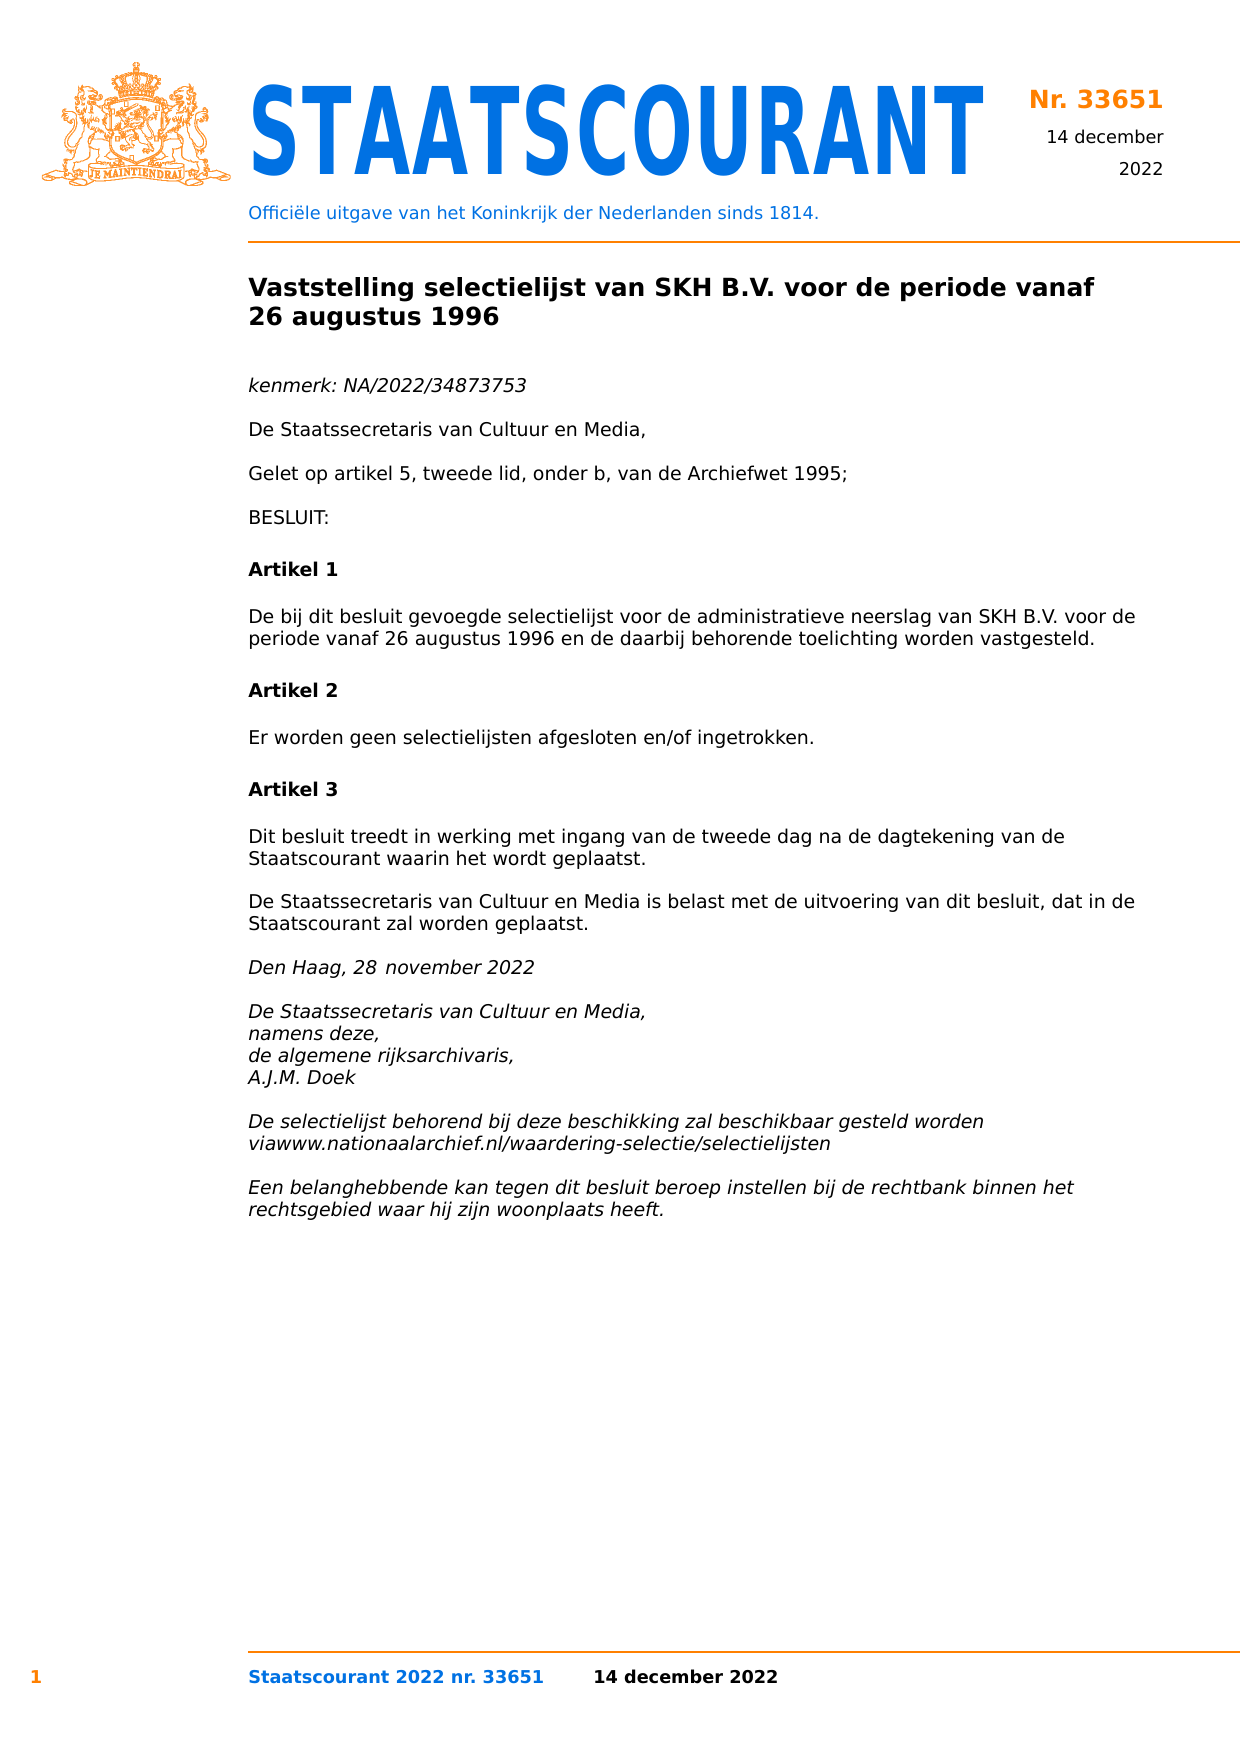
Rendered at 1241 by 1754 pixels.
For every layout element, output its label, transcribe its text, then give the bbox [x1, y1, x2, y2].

text De Staatssecretaris van Cultuur en Media, [248, 419, 1163, 441]
table_header STAATSCOURANT [248, 62, 998, 203]
subtitle Artikel 2 [248, 679, 1163, 702]
text Dit besluit treedt in werking met ingang van de tweede dag na de dagtekening van de Staatscourant waarin het wordt geplaatst. [248, 826, 1163, 869]
text De Staatssecretaris van Cultuur en Media, namens deze, de algemene rijksarchivaris, A.J.M. Doek [248, 1001, 1163, 1089]
text Gelet op artikel 5, tweede lid, onder b, van de Archiefwet 1995; [248, 463, 1163, 485]
text De bij dit besluit gevoegde selectielijst voor de administratieve neerslag van SKH B.V. voor de periode vanaf 26 augustus 1996 en de daarbij behorende toelichting worden vastgesteld. [248, 606, 1163, 649]
subtitle Vaststelling selectielijst van SKH B.V. voor de periode vanaf 26 augustus 1996 [248, 273, 1163, 331]
table_header Nr. 33651 [998, 62, 1240, 121]
text kenmerk: NA/2022/34873753 [248, 375, 1163, 397]
picture [41, 62, 231, 186]
table_header [25, 62, 248, 241]
table_cell 2022 [998, 153, 1240, 203]
text Er worden geen selectielijsten afgesloten en/of ingetrokken. [248, 727, 1163, 748]
text De selectielijst behorend bij deze beschikking zal beschikbaar gesteld worden viawww.nationaalarchief.nl/waardering-selectie/selectielijsten [248, 1111, 1163, 1155]
subtitle Artikel 1 [248, 559, 1163, 581]
table_cell 14 december [998, 121, 1240, 153]
text Een belanghebbende kan tegen dit besluit beroep instellen bij de rechtbank binnen het rechtsgebied waar hij zijn woonplaats heeft. [248, 1177, 1163, 1221]
text Den Haag, 28 november 2022 [248, 957, 1163, 979]
text De Staatssecretaris van Cultuur en Media is belast met de uitvoering van dit besluit, dat in de Staatscourant zal worden geplaatst. [248, 891, 1163, 935]
text BESLUIT: [248, 507, 1163, 529]
table_cell Officiële uitgave van het Koninkrijk der Nederlanden sinds 1814. [248, 203, 1240, 241]
subtitle Artikel 3 [248, 778, 1163, 801]
